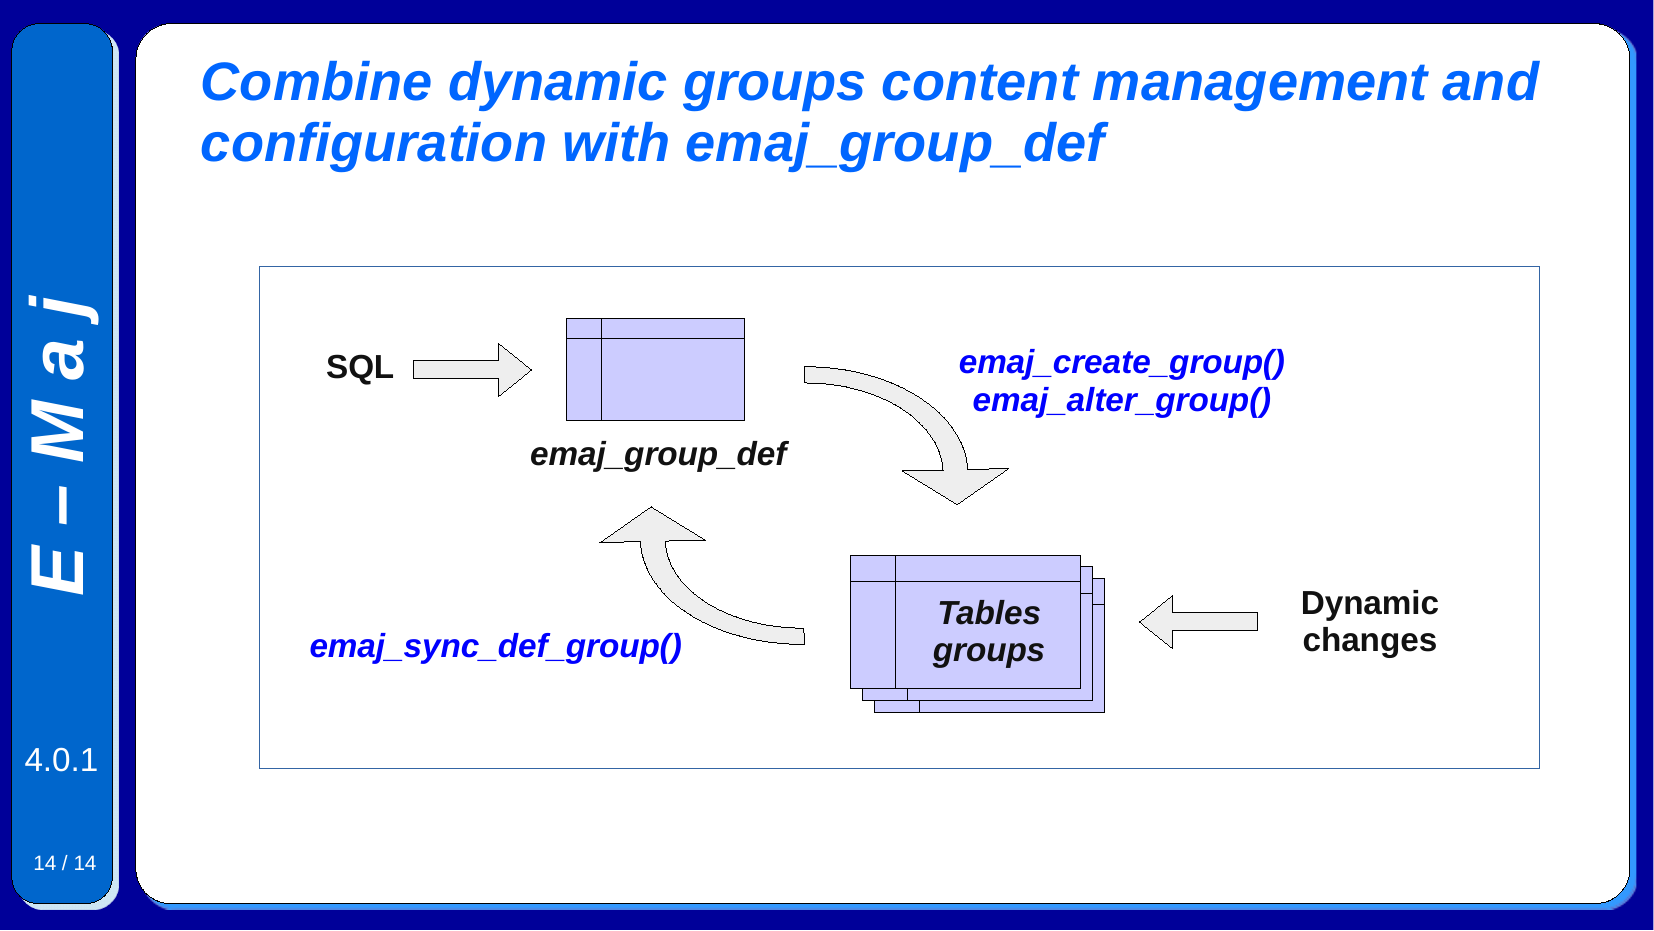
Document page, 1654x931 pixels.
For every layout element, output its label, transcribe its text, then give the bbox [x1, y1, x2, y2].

text_box SQL [295, 341, 426, 398]
text_box [413, 343, 532, 397]
text_box emaj_sync_def_group() [289, 619, 703, 672]
text_box [1139, 595, 1258, 649]
text_box emaj_create_group() emaj_alter_group() [927, 336, 1317, 426]
title Combine dynamic groups content management and configuration with emaj_group_def [200, 34, 1575, 191]
text_box Dynamic changes [1263, 577, 1477, 667]
text_box Tables groups [897, 587, 1081, 680]
text_box emaj_group_def [513, 427, 804, 485]
text_box [566, 318, 745, 421]
text_box [804, 366, 1009, 505]
text_box [850, 555, 1105, 713]
text_box [599, 506, 805, 645]
